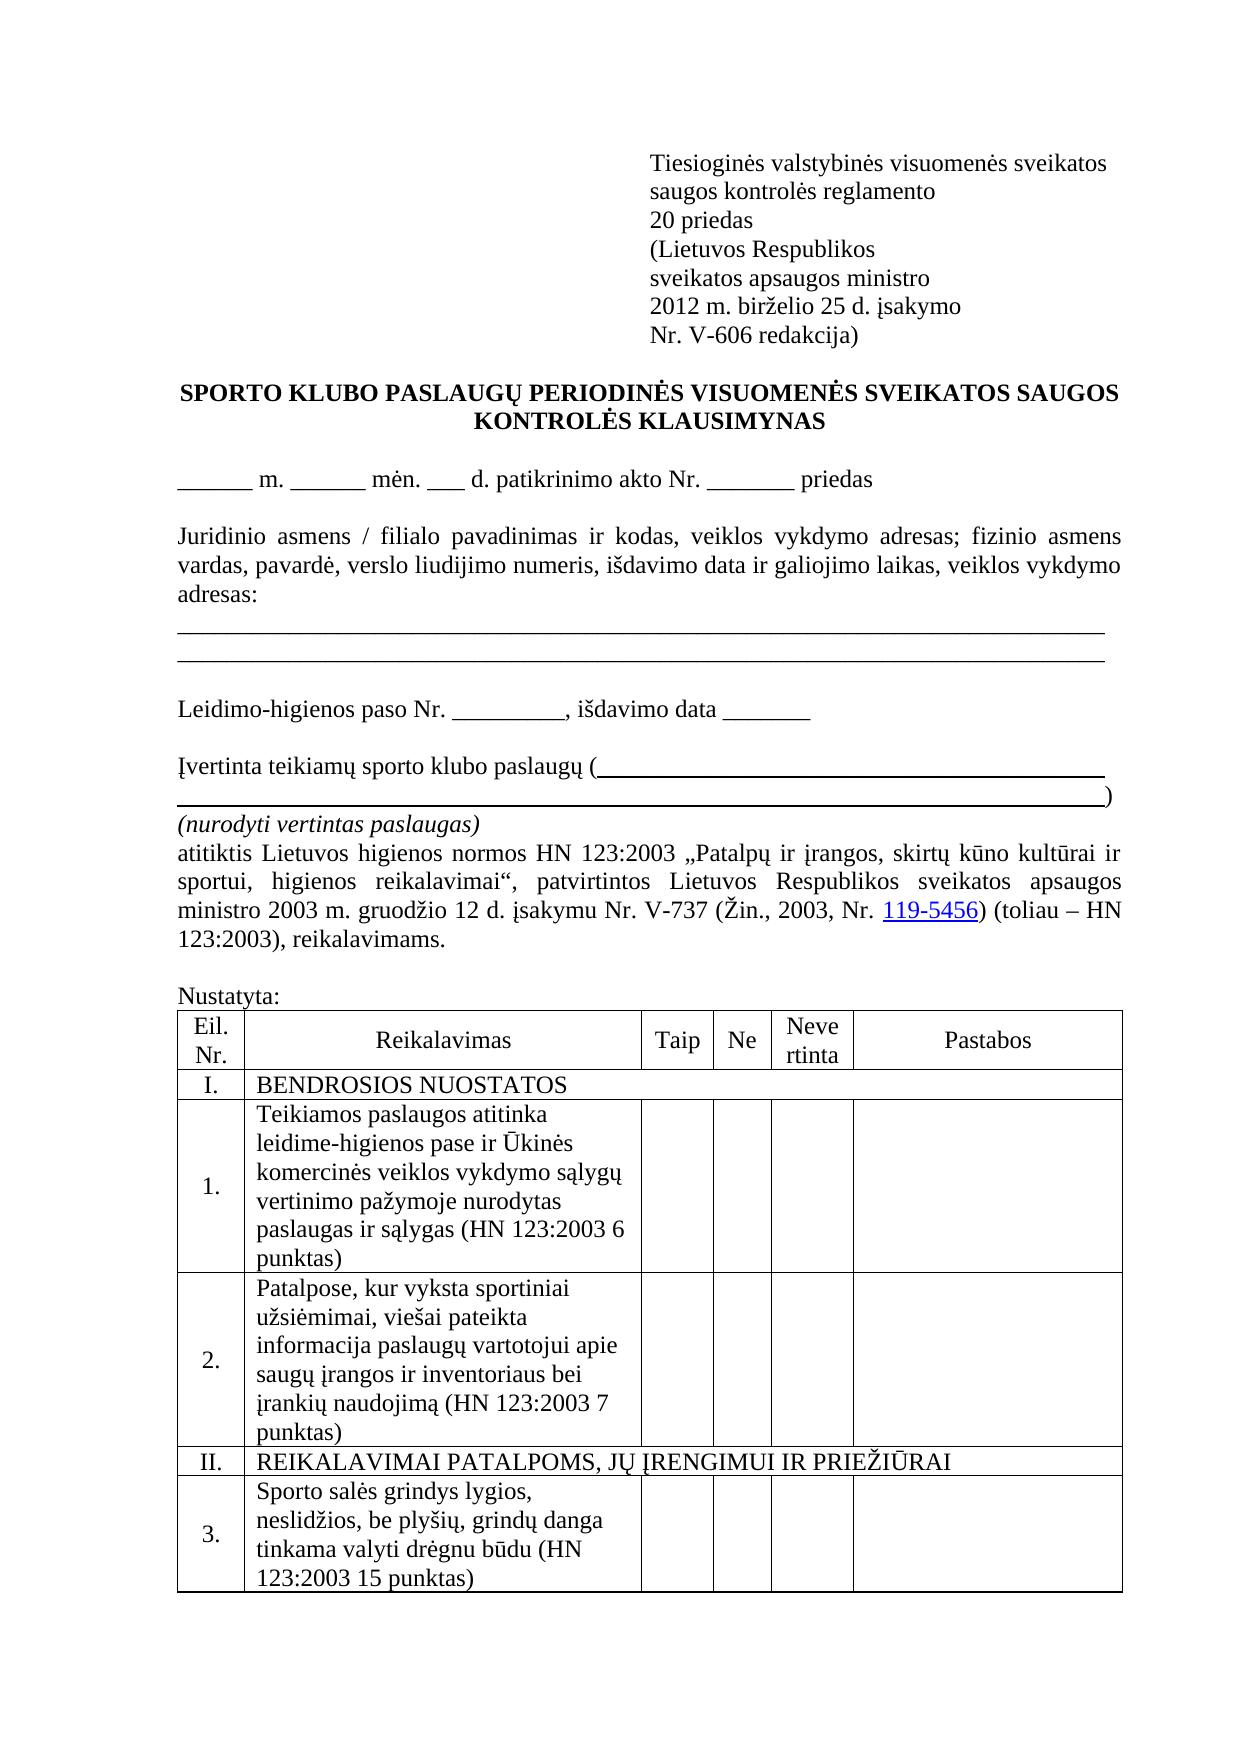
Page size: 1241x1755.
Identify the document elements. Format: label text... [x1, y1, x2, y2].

table_cell Teikiamos paslaugos atitinka leidime-higienos pase ir Ūkinės komercinės veiklos vykdymo sąlygų vertinimo pažymoje nurodytas paslaugas ir sąlygas (HN 123:2003 6 punktas) [245, 1100, 641, 1272]
table_cell 2. [178, 1273, 244, 1446]
table_cell 1. [178, 1100, 244, 1272]
text Nr. V-606 redakcija) [649, 320, 1122, 349]
text SPORTO KLUBO PASLAUGŲ PERIODINĖS VISUOMENĖS SVEIKATOS SAUGOS KONTROLĖS KLAUSIMYNAS [177, 378, 1122, 435]
table_cell [714, 1100, 771, 1272]
text (Lietuvos Respublikos [649, 234, 1122, 263]
table_cell REIKALAVIMAI PATALPOMS, JŲ ĮRENGIMUI IR PRIEŽIŪRAI [245, 1447, 1122, 1475]
table_cell BENDROSIOS NUOSTATOS [245, 1070, 1122, 1098]
table_cell II. [178, 1447, 244, 1475]
table_cell [772, 1100, 853, 1272]
table_cell [642, 1476, 713, 1591]
text Juridinio asmens / filialo pavadinimas ir kodas, veiklos vykdymo adresas; fizinio asmens vardas, pavardė, verslo liudijimo numeris, išdavimo data ir galiojimo laikas, veiklos vykdymo adresas: [177, 521, 1122, 608]
text _ [177, 608, 1122, 636]
table_cell I. [178, 1070, 244, 1098]
text Įvertinta teikiamų sporto klubo paslaugų ( [177, 751, 1122, 780]
text Leidimo-higienos paso Nr. _________, išdavimo data _______ [177, 694, 1122, 723]
text _ [177, 636, 1122, 665]
table_header Taip [642, 1011, 713, 1069]
table_cell [772, 1476, 853, 1591]
text Nustatyta: [177, 981, 1122, 1010]
table_header Eil. Nr. [178, 1011, 244, 1069]
text 20 priedas [649, 205, 1122, 234]
table_header Reikalavimas [245, 1011, 641, 1069]
table_cell Patalpose, kur vyksta sportiniai užsiėmimai, viešai pateikta informacija paslaugų vartotojui apie saugų įrangos ir inventoriaus bei įrankių naudojimą (HN 123:2003 7 punktas) [245, 1273, 641, 1446]
text saugos kontrolės reglamento [649, 176, 1122, 205]
table_header Nevertinta [772, 1011, 853, 1069]
table_cell [772, 1273, 853, 1446]
table_header Pastabos [854, 1011, 1122, 1069]
table_cell [854, 1100, 1122, 1272]
table_cell [642, 1273, 713, 1446]
table_cell Sporto salės grindys lygios, neslidžios, be plyšių, grindų danga tinkama valyti drėgnu būdu (HN 123:2003 15 punktas) [245, 1476, 641, 1591]
text atitiktis Lietuvos higienos normos HN 123:2003 „Patalpų ir įrangos, skirtų kūno kultūrai ir sportui, higienos reikalavimai“, patvirtintos Lietuvos Respublikos sveikatos apsaugos ministro 2003 m. gruodžio 12 d. įsakymu Nr. V-737 (Žin., 2003, Nr. 119-5456) (toliau – HN 123:2003), reikalavimams. [177, 838, 1122, 953]
table_cell 3. [178, 1476, 244, 1591]
table_cell [714, 1273, 771, 1446]
text sveikatos apsaugos ministro [649, 263, 1122, 291]
text ) (nurodyti vertintas paslaugas) [177, 780, 1122, 838]
table_cell [854, 1476, 1122, 1591]
table_cell [714, 1476, 771, 1591]
text 2012 m. birželio 25 d. įsakymo [649, 291, 1122, 320]
table_header Ne [714, 1011, 771, 1069]
table_cell [854, 1273, 1122, 1446]
table_cell [642, 1100, 713, 1272]
text Tiesioginės valstybinės visuomenės sveikatos [649, 148, 1122, 176]
text ______ m. ______ mėn. ___ d. patikrinimo akto Nr. _______ priedas [177, 464, 1122, 493]
